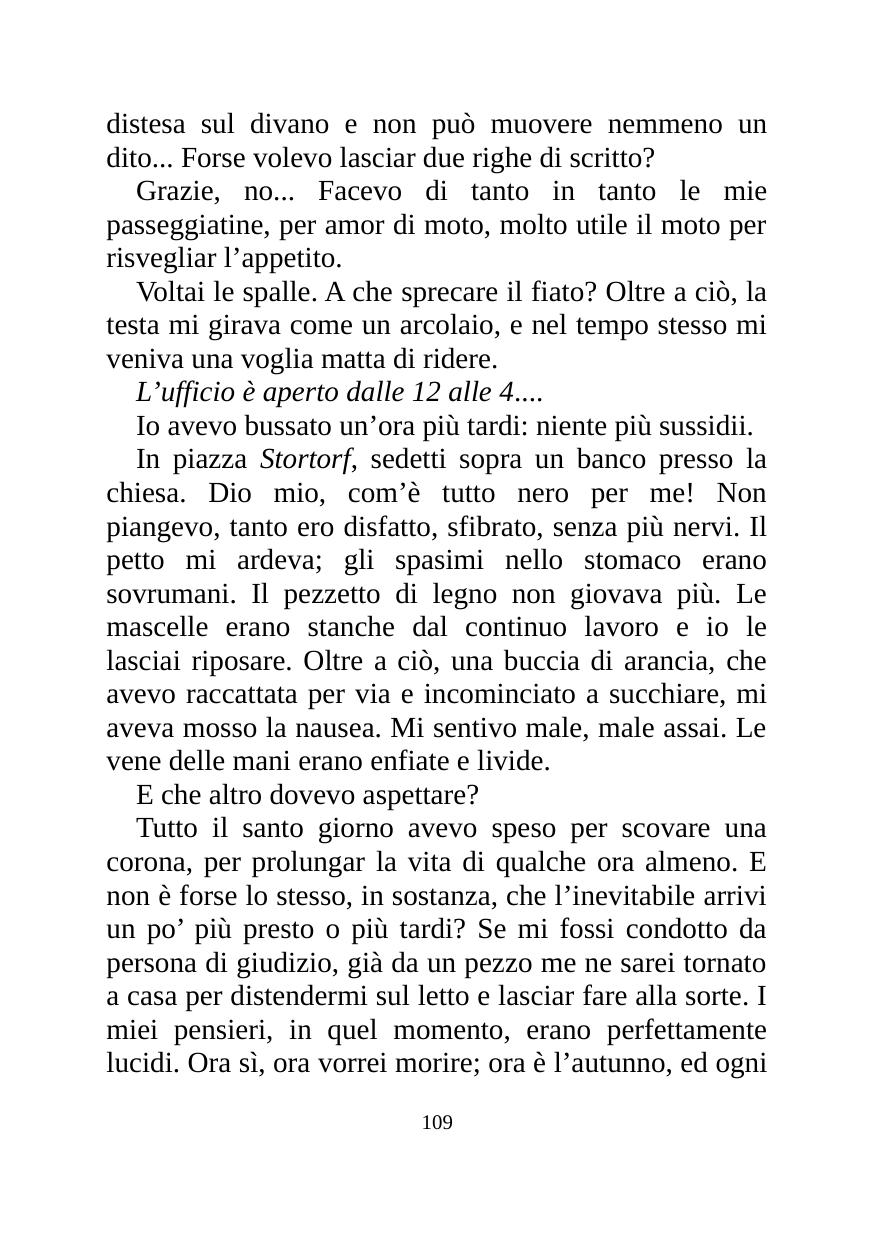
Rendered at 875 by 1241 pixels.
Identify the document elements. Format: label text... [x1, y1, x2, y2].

text Tutto il santo giorno avevo speso per scovare una corona, per prolungar la vita di qualche ora almeno. E non è forse lo stesso, in sostanza, che l’inevitabile arrivi un po’ più presto o più tardi? Se mi fossi condotto da persona di giudizio, già da un pezzo me ne sarei tornato a casa per distendermi sul letto e lasciar fare alla sorte. I miei pensieri, in quel momento, erano perfettamente lucidi. Ora sì, ora vorrei morire; ora è l’autunno, ed ogni [106, 811, 768, 1079]
text distesa sul divano e non può muovere nemmeno un dito... Forse volevo lasciar due righe di scritto? [106, 106, 768, 173]
text Io avevo bussato un’ora più tardi: niente più sussidii. [106, 408, 768, 442]
text In piazza Stortorf, sedetti sopra un banco presso la chiesa. Dio mio, com’è tutto nero per me! Non piangevo, tanto ero disfatto, sfibrato, senza più nervi. Il petto mi ardeva; gli spasimi nello stomaco erano sovrumani. Il pezzetto di legno non giovava più. Le mascelle erano stanche dal continuo lavoro e io le lasciai riposare. Oltre a ciò, una buccia di arancia, che avevo raccattata per via e incominciato a succhiare, mi aveva mosso la nausea. Mi sentivo male, male assai. Le vene delle mani erano enfiate e livide. [106, 442, 768, 777]
text Voltai le spalle. A che sprecare il fiato? Oltre a ciò, la testa mi girava come un arcolaio, e nel tempo stesso mi veniva una voglia matta di ridere. [106, 274, 768, 374]
text Grazie, no... Facevo di tanto in tanto le mie passeggiatine, per amor di moto, molto utile il moto per risvegliar l’appetito. [106, 173, 768, 274]
text E che altro dovevo aspettare? [106, 777, 768, 811]
text L’ufficio è aperto dalle 12 alle 4.... [106, 374, 768, 408]
